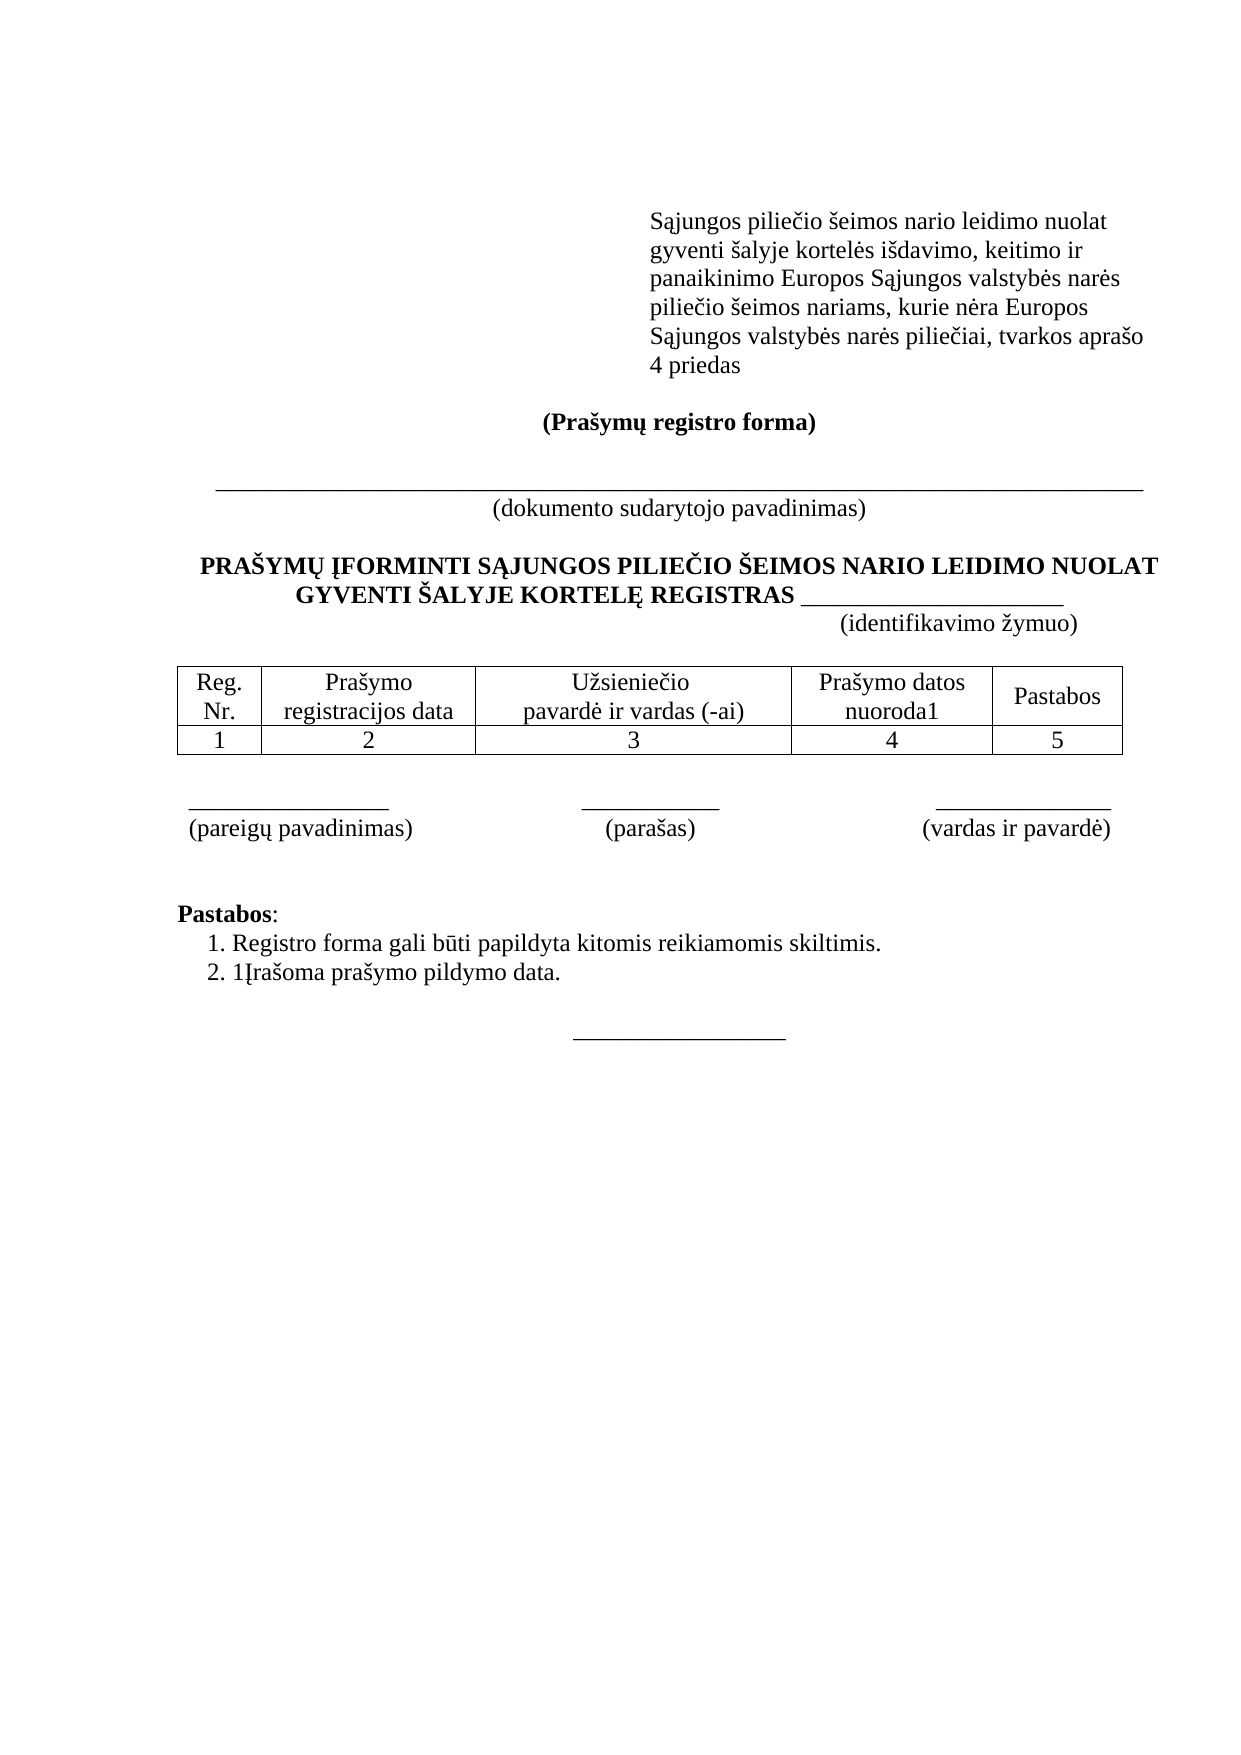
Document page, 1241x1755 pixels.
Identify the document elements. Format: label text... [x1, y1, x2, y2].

table_cell 1 [178, 726, 261, 754]
table_header Reg. Nr. [178, 667, 261, 724]
text 1. Registro forma gali būti papildyta kitomis reikiamomis skiltimis. [177, 928, 1181, 957]
text (Prašymų registro forma) [177, 407, 1181, 436]
table_header Pastabos [993, 667, 1122, 724]
text _________________ [177, 1014, 1181, 1043]
table_cell 5 [993, 726, 1122, 754]
text (identifikavimo žymuo) [840, 608, 1181, 637]
table_header ___________ (parašas) [494, 784, 807, 842]
text Sąjungos piliečio šeimos nario leidimo nuolat gyventi šalyje kortelės išdavimo, keitimo ir panaikinimo Europos Sąjungos valstybės narės piliečio šeimos nariams, kurie nėra Europos Sąjungos valstybės narės piliečiai, tvarkos aprašo [649, 206, 1181, 350]
text (dokumento sudarytojo pavadinimas) [177, 493, 1181, 522]
text 4 priedas [649, 350, 1181, 378]
text _ [177, 465, 1181, 493]
text 2. 1Įrašoma prašymo pildymo data. [177, 957, 1181, 985]
table_header Užsieniečio pavardė ir vardas (-ai) [476, 667, 791, 724]
text PRAŠYMŲ ĮFORMINTI Sąjungos piliečio šeimos nario leidimo nuolat gyventi šalyje kortelę REGISTRAS _____________________ [177, 551, 1181, 608]
table_header ______________ (vardas ir pavardė) [807, 784, 1122, 842]
table_cell 2 [262, 726, 475, 754]
table_header ________________ (pareigų pavadinimas) [177, 784, 494, 842]
table_cell 3 [476, 726, 791, 754]
table_header Prašymo registracijos data [262, 667, 475, 724]
text Pastabos: [177, 899, 1181, 928]
table_cell 4 [792, 726, 992, 754]
table_header Prašymo datos nuoroda1 [792, 667, 992, 724]
